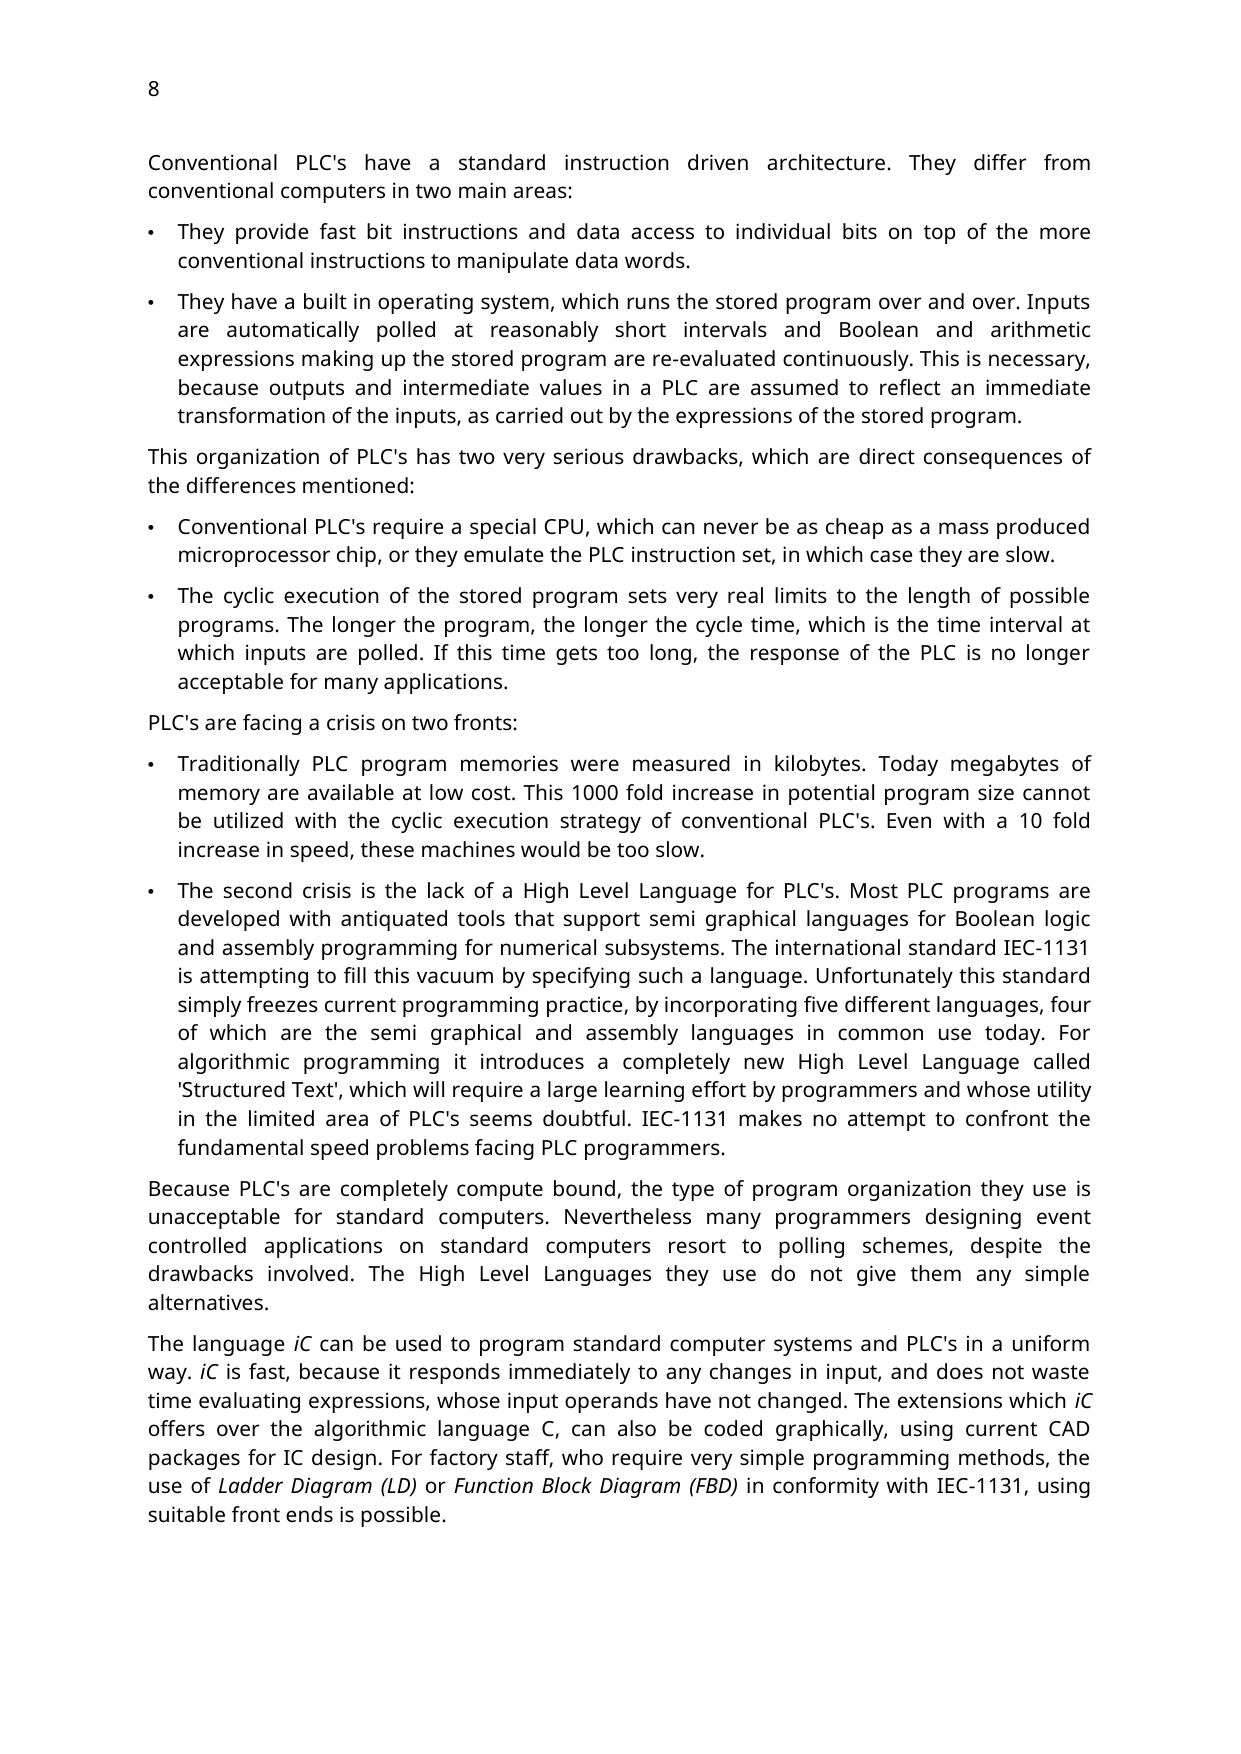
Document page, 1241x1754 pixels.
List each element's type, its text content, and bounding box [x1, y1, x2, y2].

text Conventional PLC's have a standard instruction driven architecture. They differ from conventional computers in two main areas: [148, 148, 1092, 205]
list Traditionally PLC program memories were measured in kilobytes. Today megabytes of memory are available at low cost. This 1000 fold increase in potential program size cannot be utilized with the cyclic execution strategy of conventional PLC's. Even with a 10 fold increase in speed, these machines would be too slow. [148, 749, 1092, 863]
list They have a built in operating system, which runs the stored program over and over. Inputs are automatically polled at reasonably short intervals and Boolean and arithmetic expressions making up the stored program are re-evaluated continuously. This is necessary, because outputs and intermediate values in a PLC are assumed to reflect an immediate transformation of the inputs, as carried out by the expressions of the stored program. [148, 287, 1092, 429]
text Because PLC's are completely compute bound, the type of program organization they use is unacceptable for standard computers. Nevertheless many programmers designing event controlled applications on standard computers resort to polling schemes, despite the drawbacks involved. The High Level Languages they use do not give them any simple alternatives. [148, 1173, 1092, 1316]
list Conventional PLC's require a special CPU, which can never be as cheap as a mass produced microprocessor chip, or they emulate the PLC instruction set, in which case they are slow. [148, 512, 1092, 569]
text PLC's are facing a crisis on two fronts: [148, 708, 1092, 736]
text This organization of PLC's has two very serious drawbacks, which are direct consequences of the differences mentioned: [148, 442, 1092, 499]
list The second crisis is the lack of a High Level Language for PLC's. Most PLC programs are developed with antiquated tools that support semi graphical languages for Boolean logic and assembly programming for numerical subsystems. The international standard IEC-1131 is attempting to fill this vacuum by specifying such a language. Unfortunately this standard simply freezes current programming practice, by incorporating five different languages, four of which are the semi graphical and assembly languages in common use today. For algorithmic programming it introduces a completely new High Level Language called 'Structured Text', which will require a large learning effort by programmers and whose utility in the limited area of PLC's seems doubtful. IEC-1131 makes no attempt to confront the fundamental speed problems facing PLC programmers. [148, 876, 1092, 1161]
list They provide fast bit instructions and data access to individual bits on top of the more conventional instructions to manipulate data words. [148, 217, 1092, 274]
text The language iC can be used to program standard computer systems and PLC's in a uniform way. iC is fast, because it responds immediately to any changes in input, and does not waste time evaluating expressions, whose input operands have not changed. The extensions which iC offers over the algorithmic language C, can also be coded graphically, using current CAD packages for IC design. For factory staff, who require very simple programming methods, the use of Ladder Diagram (LD) or Function Block Diagram (FBD) in conformity with IEC-1131, using suitable front ends is possible. [148, 1329, 1092, 1528]
list The cyclic execution of the stored program sets very real limits to the length of possible programs. The longer the program, the longer the cycle time, which is the time interval at which inputs are polled. If this time gets too long, the response of the PLC is no longer acceptable for many applications. [148, 581, 1092, 695]
